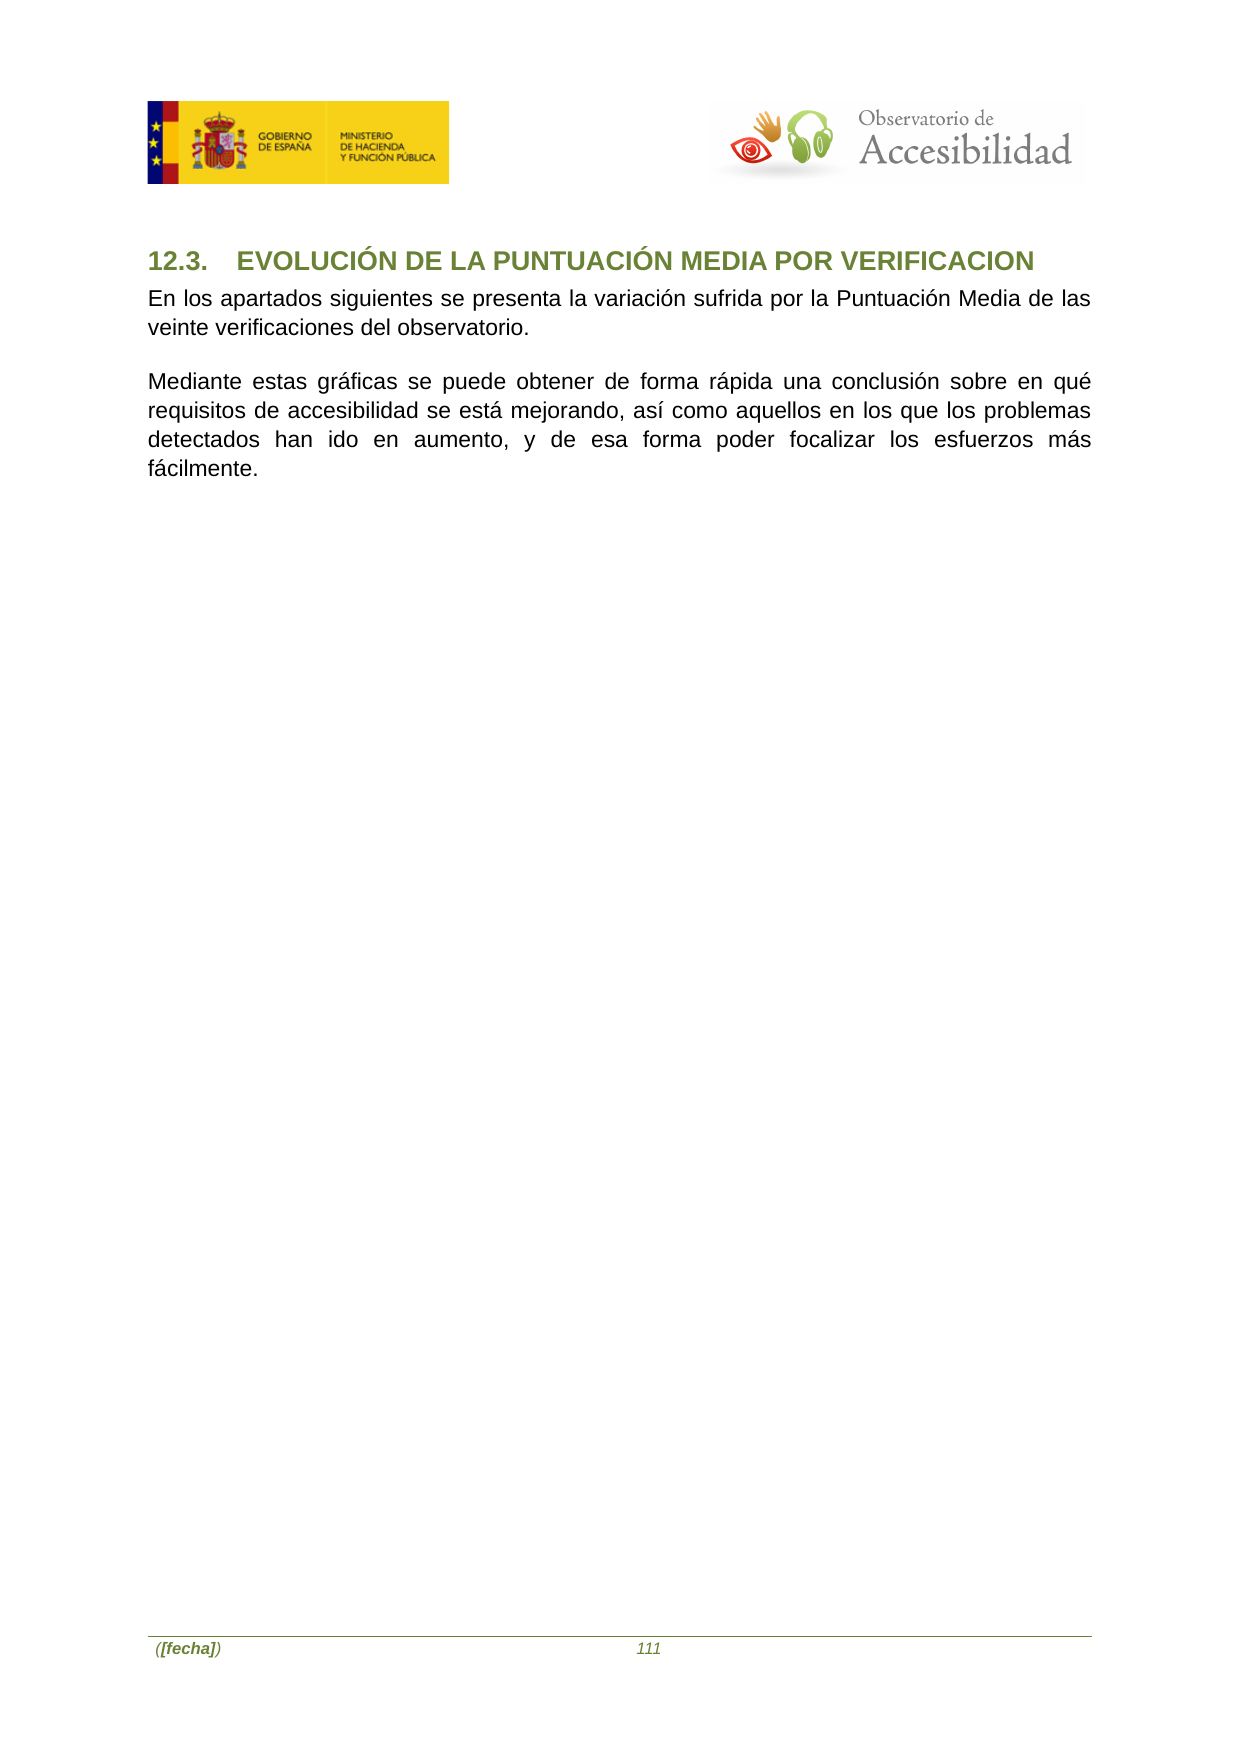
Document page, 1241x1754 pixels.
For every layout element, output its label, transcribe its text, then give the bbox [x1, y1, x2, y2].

picture [147, 101, 450, 184]
picture [710, 101, 1086, 184]
subtitle Evolución de la Puntuación Media por Verificacion [148, 245, 1092, 276]
text Mediante estas gráficas se puede obtener de forma rápida una conclusión sobre en qué requisitos de accesibilidad se está mejorando, así como aquellos en los que los problemas detectados han ido en aumento, y de esa forma poder focalizar los esfuerzos más fácilmente. [148, 368, 1092, 481]
text En los apartados siguientes se presenta la variación sufrida por la Puntuación Media de las veinte verificaciones del observatorio. [148, 285, 1092, 341]
